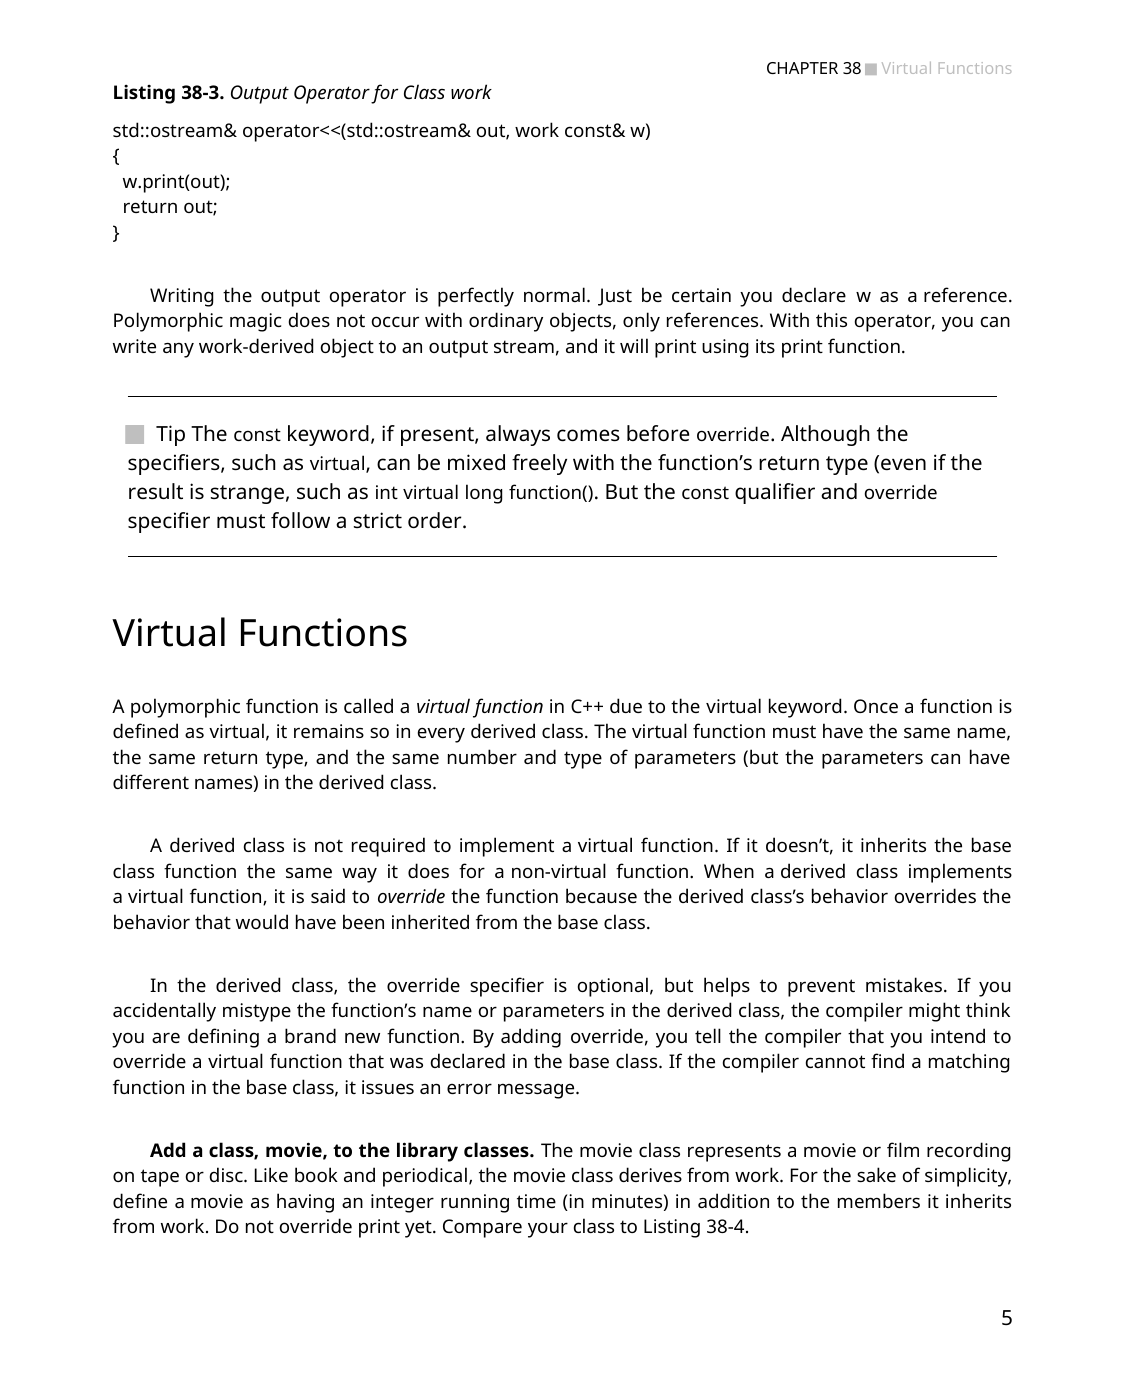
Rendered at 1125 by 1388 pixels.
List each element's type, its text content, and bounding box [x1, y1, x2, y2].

text } [112, 219, 1012, 244]
text Writing the output operator is perfectly normal. Just be certain you declare w as a reference. Polymorphic magic does not occur with ordinary objects, only references. With this operator, you can write any work-derived object to an output stream, and it will print using its print function. [112, 282, 1012, 359]
text { [112, 142, 1012, 168]
text Tip The const keyword, if present, always comes before override. Although the specifiers, such as virtual, can be mixed freely with the function’s return type (even if the result is strange, such as int virtual long function(). But the const qualifier and override specifier must follow a strict order. [127, 397, 997, 557]
text Listing 38-3. Output Operator for Class work [112, 79, 1012, 104]
text A derived class is not required to implement a virtual function. If it doesn’t, it inherits the base class function the same way it does for a non-virtual function. When a derived class implements a virtual function, it is said to override the function because the derived class’s behavior overrides the behavior that would have been inherited from the base class. [112, 833, 1012, 935]
text w.print(out); [112, 168, 1012, 193]
text std::ostream& operator<<(std::ostream& out, work const& w) [112, 117, 1012, 142]
text In the derived class, the override specifier is optional, but helps to prevent mistakes. If you accidentally mistype the function’s name or parameters in the derived class, the compiler might think you are defining a brand new function. By adding override, you tell the compiler that you intend to override a virtual function that was declared in the base class. If the compiler cannot find a matching function in the base class, it issues an error message. [112, 972, 1012, 1100]
text A polymorphic function is called a virtual function in C++ due to the virtual keyword. Once a function is defined as virtual, it remains so in every derived class. The virtual function must have the same name, the same return type, and the same number and type of parameters (but the parameters can have different names) in the derived class. [112, 693, 1012, 795]
text Add a class, movie, to the library classes. The movie class represents a movie or film recording on tape or disc. Like book and periodical, the movie class derives from work. For the sake of simplicity, define a movie as having an integer running time (in minutes) in addition to the members it inherits from work. Do not override print yet. Compare your class to Listing 38-4. [112, 1137, 1012, 1239]
text return out; [112, 193, 1012, 219]
subtitle Virtual Functions [112, 607, 1012, 658]
